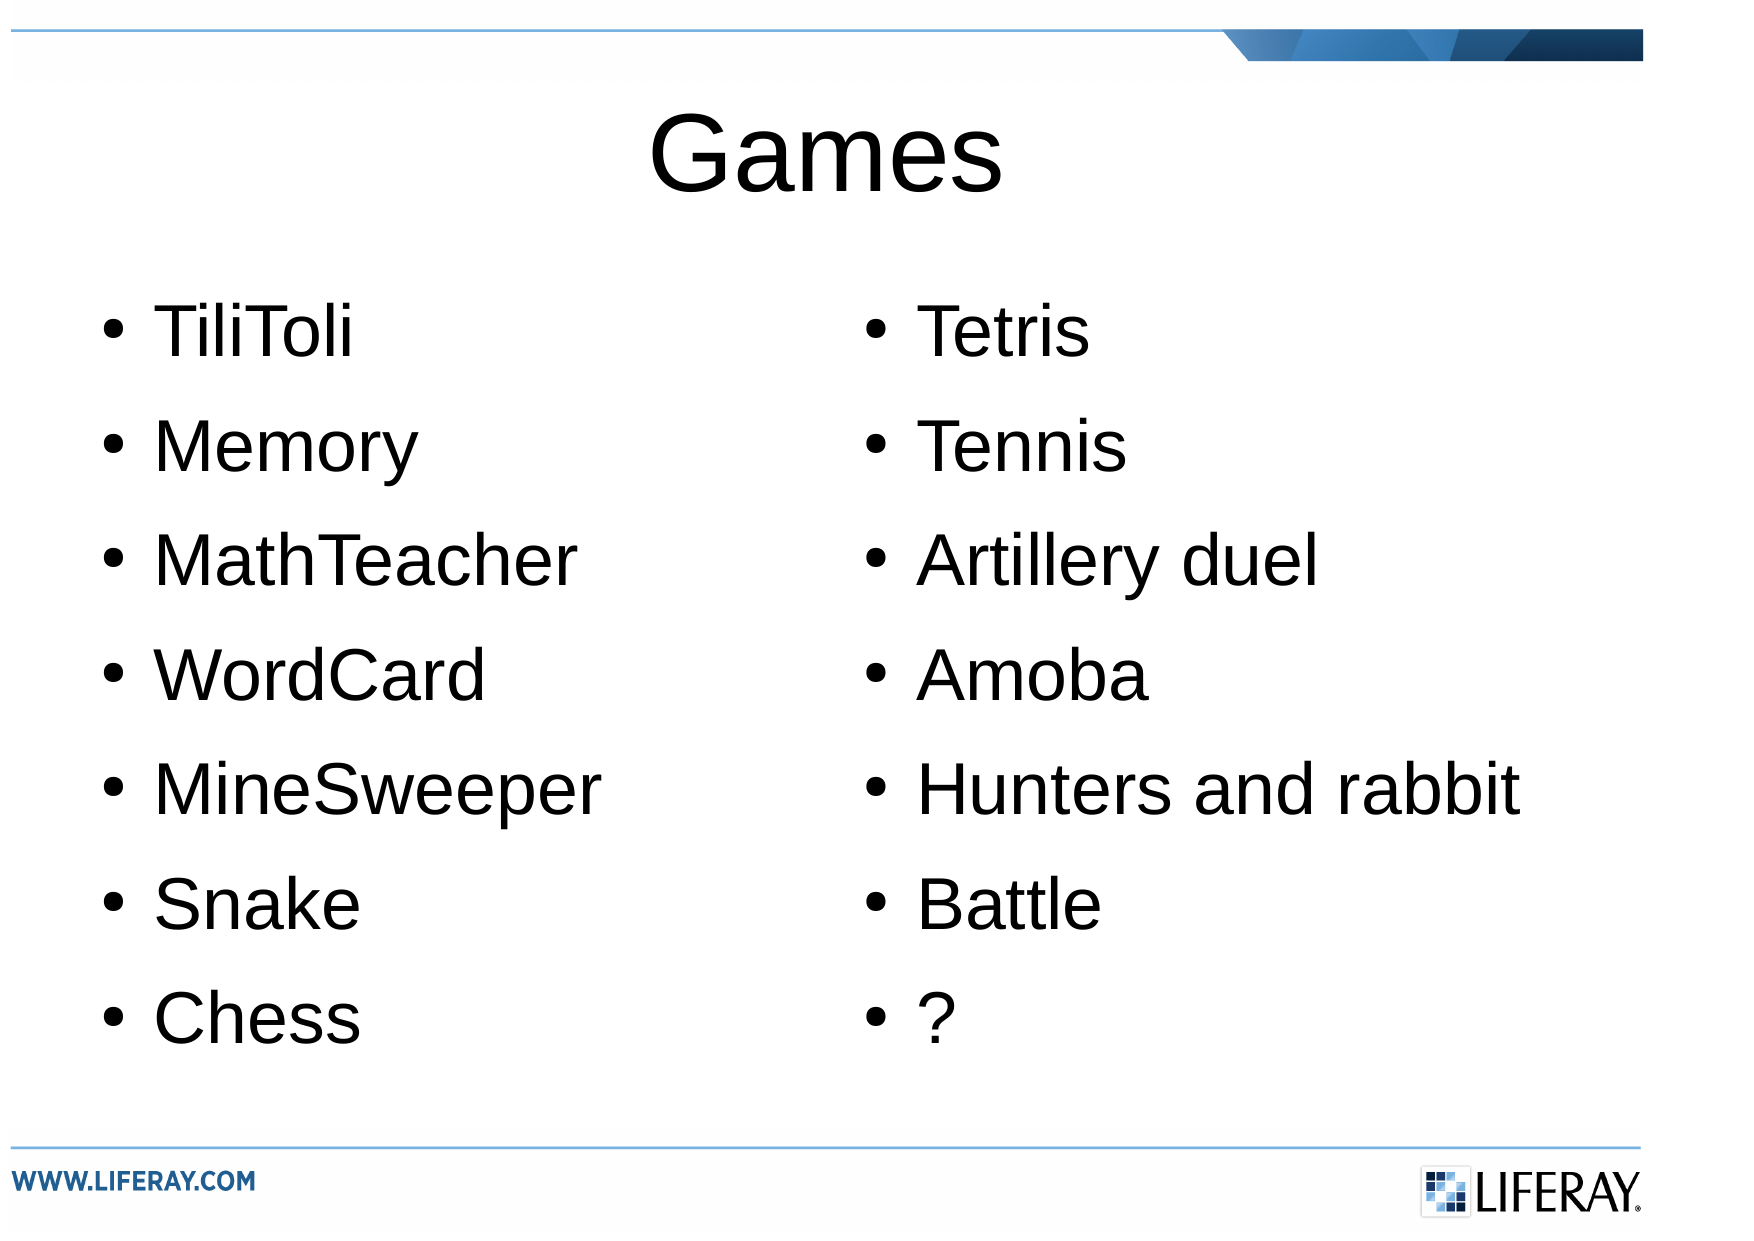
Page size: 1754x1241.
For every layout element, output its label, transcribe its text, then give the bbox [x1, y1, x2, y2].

list TiliToli Memory MathTeacher WordCard MineSweeper Snake Chess [82, 290, 809, 1126]
picture [9, 1124, 1642, 1234]
title Games [82, 49, 1571, 257]
list Tetris Tennis Artillery duel Amoba Hunters and rabbit Battle ? [845, 290, 1572, 1088]
picture [11, 0, 1644, 84]
